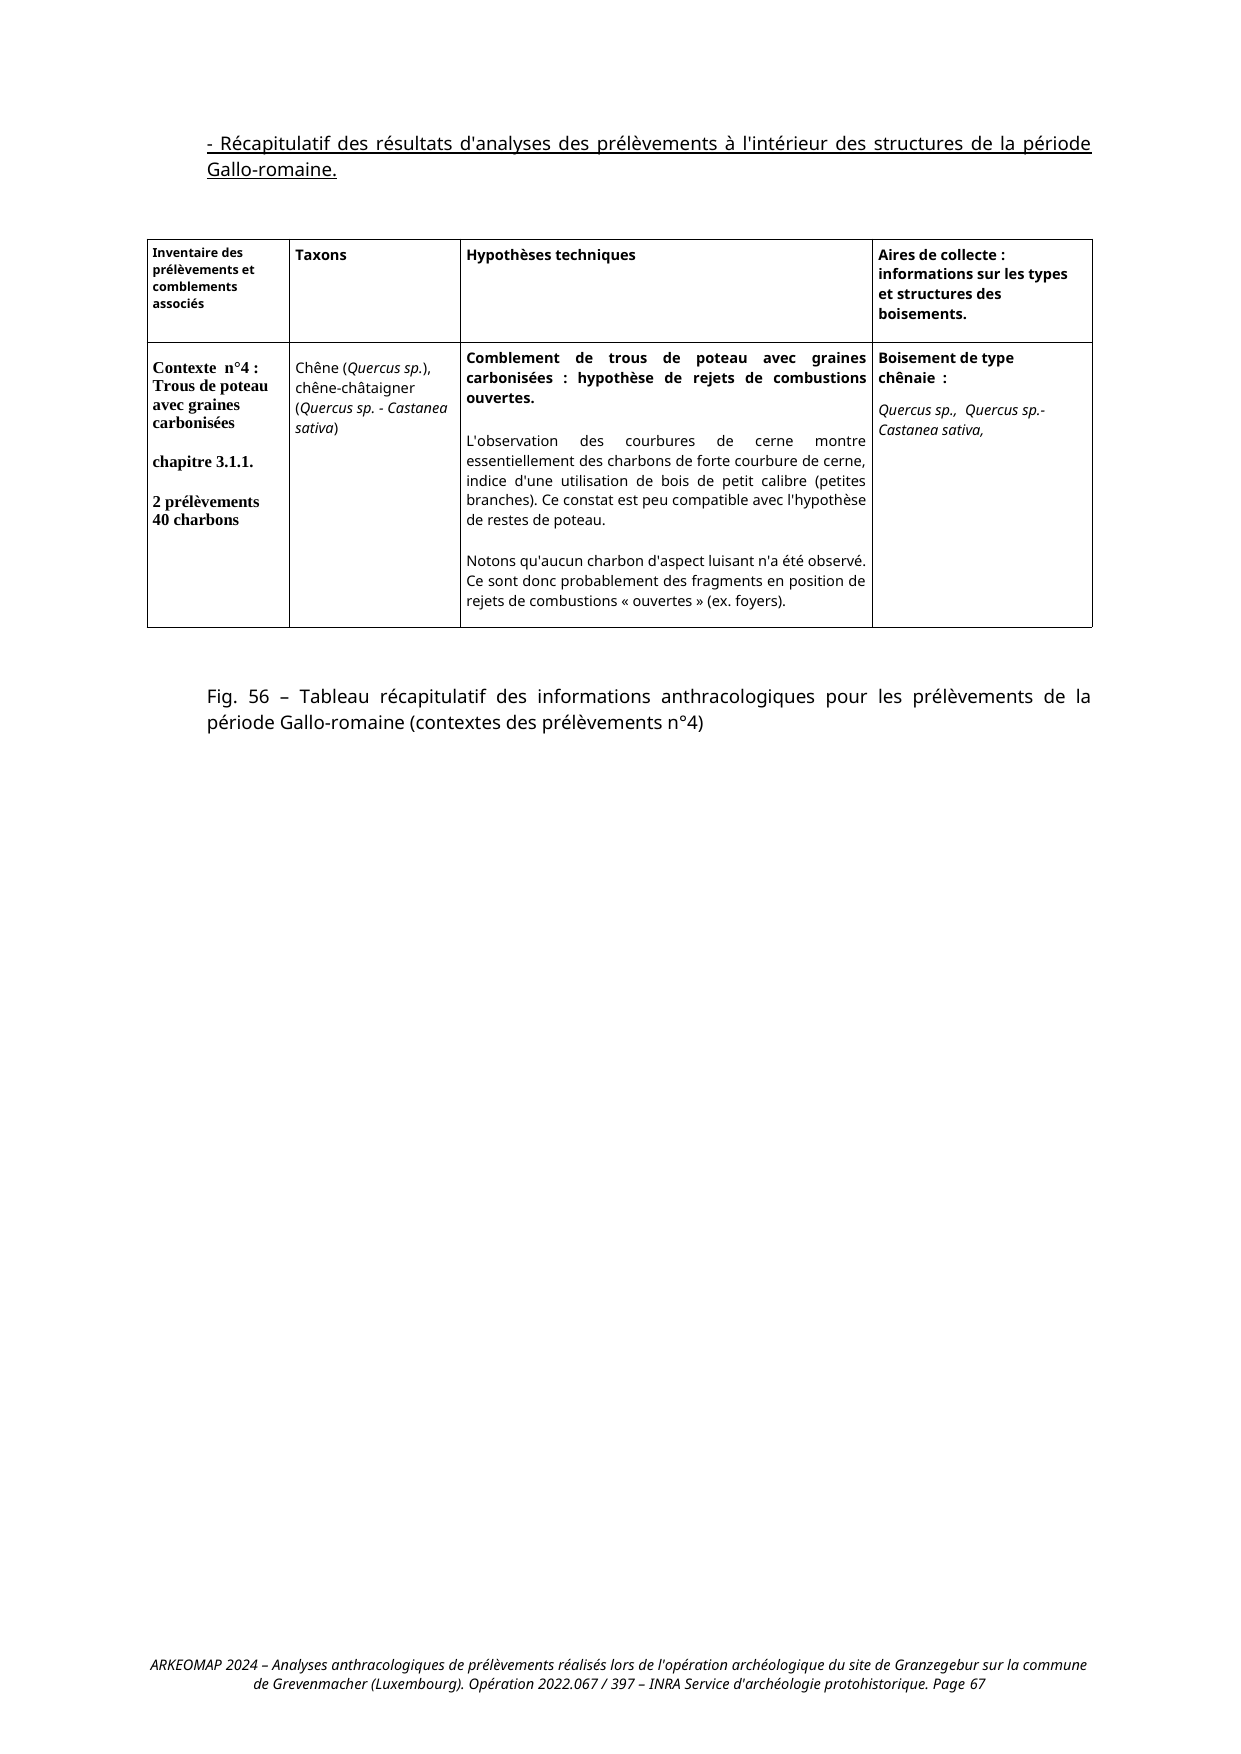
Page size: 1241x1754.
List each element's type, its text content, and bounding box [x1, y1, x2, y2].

text - Récapitulatif des résultats d'analyses des prélèvements à l'intérieur des structures de la période [207, 131, 1092, 152]
table_cell Boisement de type chênaie : Quercus sp., Quercus sp.-Castanea sativa, [873, 343, 1092, 627]
table_header Aires de collecte : informations sur les types et structures des boisements. [873, 240, 1092, 342]
table_cell Chêne (Quercus sp.), chêne-châtaigner (Quercus sp. - Castanea sativa) [290, 343, 460, 627]
table_cell Contexte n°4 : Trous de poteau avec graines carbonisées chapitre 3.1.1. 2 prélèvements 40 charbons [148, 343, 289, 627]
table_header Inventaire des prélèvements et comblements associés [148, 240, 289, 342]
text Fig. 56 – Tableau récapitulatif des informations anthracologiques pour les prélèvements de la période Gallo-romaine (contextes des prélèvements n°4) [207, 683, 1092, 734]
text Gallo-romaine. [207, 154, 1092, 182]
table_header Hypothèses techniques [461, 240, 872, 342]
table_header Taxons [290, 240, 460, 342]
table_cell Comblement de trous de poteau avec graines carbonisées : hypothèse de rejets de combustions ouvertes. L'observation des courbures de cerne montre essentiellement des charbons de forte courbure de cerne, indice d'une utilisation de bois de petit calibre (petites branches). Ce constat est peu compatible avec l'hypothèse de restes de poteau. Notons qu'aucun charbon d'aspect luisant n'a été observé. Ce sont donc probablement des fragments en position de rejets de combustions « ouvertes » (ex. foyers). [461, 343, 872, 627]
